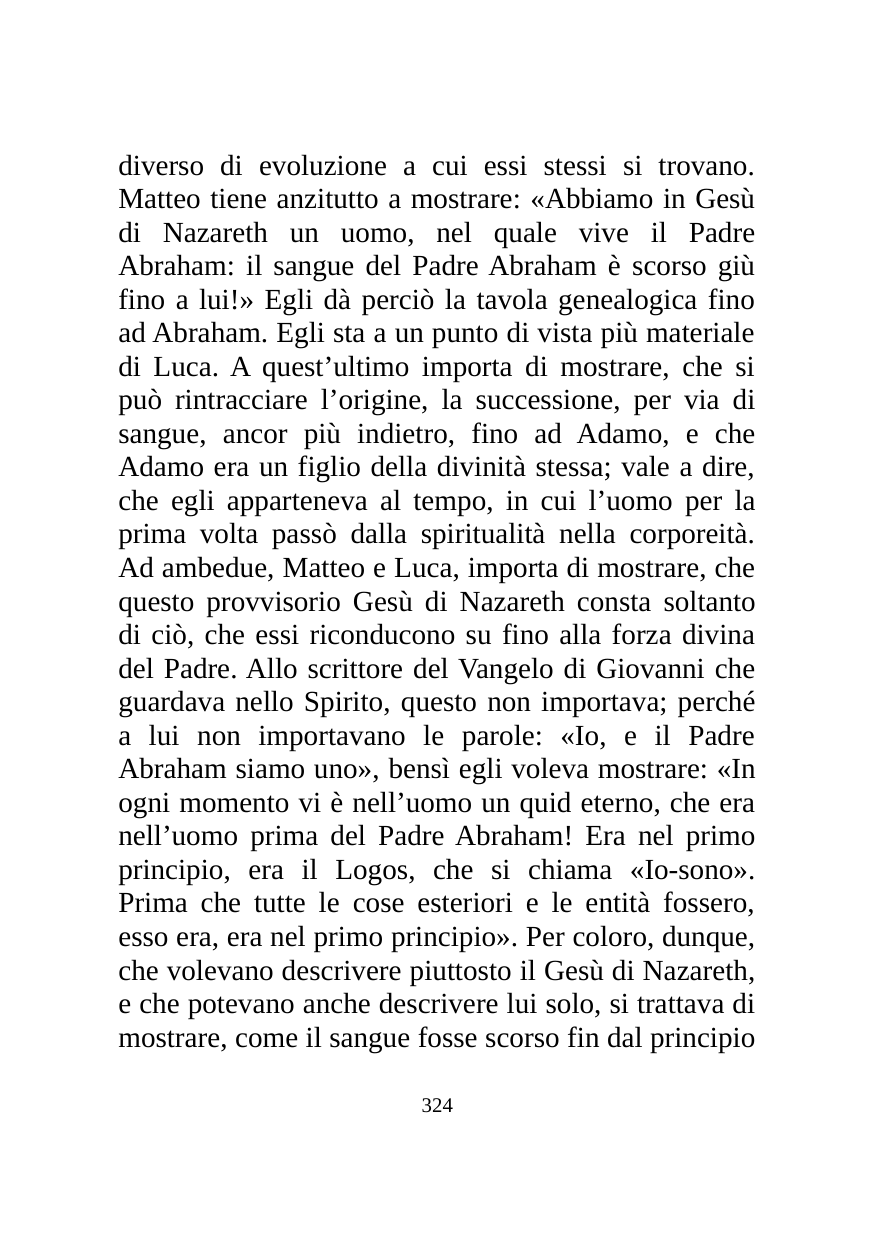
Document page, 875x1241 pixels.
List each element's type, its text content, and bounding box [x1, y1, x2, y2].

text diverso di evoluzione a cui essi stessi si trovano. Matteo tiene anzitutto a mostrare: «Abbiamo in Gesù di Nazareth un uomo, nel quale vive il Padre Abraham: il sangue del Padre Abraham è scorso giù fino a lui!» Egli dà perciò la tavola genealogica fino ad Abraham. Egli sta a un punto di vista più materiale di Luca. A quest’ultimo importa di mostrare, che si può rintracciare l’origine, la successione, per via di sangue, ancor più indietro, fino ad Adamo, e che Adamo era un figlio della divinità stessa; vale a dire, che egli apparteneva al tempo, in cui l’uomo per la prima volta passò dalla spiritualità nella corporeità. Ad ambedue, Matteo e Luca, importa di mostrare, che questo provvisorio Gesù di Nazareth consta soltanto di ciò, che essi riconducono su fino alla forza divina del Padre. Allo scrittore del Vangelo di Giovanni che guardava nello Spirito, questo non importava; perché a lui non importavano le parole: «Io, e il Padre Abraham siamo uno», bensì egli voleva mostrare: «In ogni momento vi è nell’uomo un quid eterno, che era nell’uomo prima del Padre Abraham! Era nel primo principio, era il Logos, che si chiama «Io-sono». Prima che tutte le cose esteriori e le entità fossero, esso era, era nel primo principio». Per coloro, dunque, che volevano descrivere piuttosto il Gesù di Nazareth, e che potevano anche descrivere lui solo, si trattava di mostrare, come il sangue fosse scorso fin dal principio [118, 148, 756, 1053]
